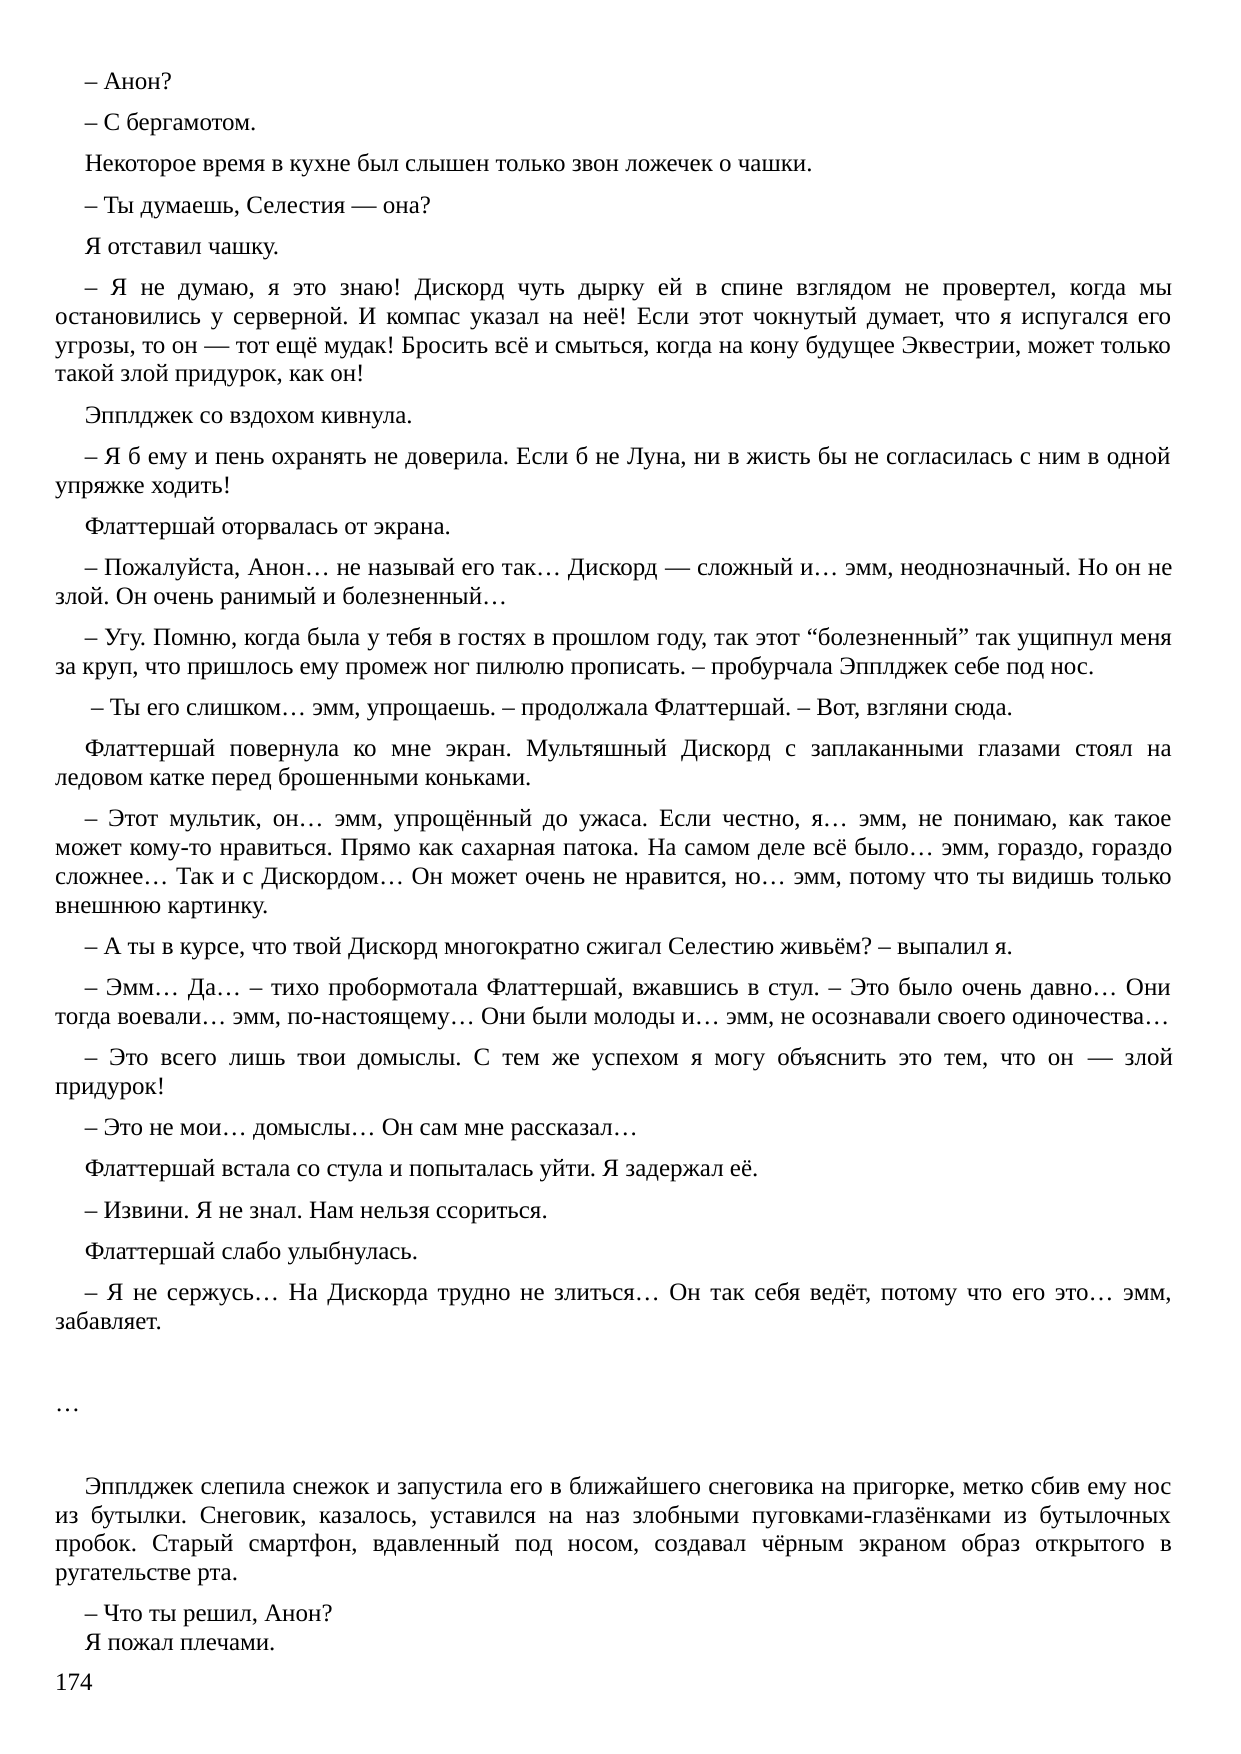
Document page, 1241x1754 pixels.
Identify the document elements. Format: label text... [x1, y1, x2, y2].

text – Ты его слишком… эмм, упрощаешь. – продолжала Флаттершай. – Вот, взгляни сюда. [55, 692, 1173, 721]
text – Я не думаю, я это знаю! Дискорд чуть дырку ей в спине взглядом не провертел, когда мы остановились у серверной. И компас указал на неё! Если этот чокнутый думает, что я испугался его угрозы, то он — тот ещё мудак! Бросить всё и смыться, когда на кону будущее Эквестрии, может только такой злой придурок, как он! [55, 272, 1173, 387]
text Эпплджек со вздохом кивнула. [55, 400, 1173, 428]
text Некоторое время в кухне был слышен только звон ложечек о чашки. [55, 148, 1173, 177]
text – А ты в курсе, что твой Дискорд многократно сжигал Селестию живьём? – выпалил я. [55, 931, 1173, 960]
text – Я б ему и пень охранять не доверила. Если б не Луна, ни в жисть бы не согласилась с ним в одной упряжке ходить! [55, 441, 1173, 498]
text Флаттершай оторвалась от экрана. [55, 511, 1173, 540]
text – Ты думаешь, Селестия — она? [55, 190, 1173, 218]
text Я отставил чашку. [55, 231, 1173, 260]
text – Это всего лишь твои домыслы. С тем же успехом я могу объяснить это тем, что он — злой придурок! [55, 1042, 1173, 1100]
text Флаттершай слабо улыбнулась. [55, 1236, 1173, 1265]
text Флаттершай повернула ко мне экран. Мультяшный Дискорд с заплаканными глазами стоял на ледовом катке перед брошенными коньками. [55, 733, 1173, 791]
text … [55, 1388, 1173, 1417]
text – Этот мультик, он… эмм, упрощённый до ужаса. Если честно, я… эмм, не понимаю, как такое может кому-то нравиться. Прямо как сахарная патока. На самом деле всё было… эмм, гораздо, гораздо сложнее… Так и с Дискордом… Он может очень не нравится, но… эмм, потому что ты видишь только внешнюю картинку. [55, 803, 1173, 918]
text – Это не мои… домыслы… Он сам мне рассказал… [55, 1112, 1173, 1141]
text Флаттершай встала со стула и попыталась уйти. Я задержал её. [55, 1153, 1173, 1182]
text – С бергамотом. [55, 107, 1173, 136]
text – Угу. Помню, когда была у тебя в гостях в прошлом году, так этот “болезненный” так ущипнул меня за круп, что пришлось ему промеж ног пилюлю прописать. – пробурчала Эпплджек себе под нос. [55, 622, 1173, 680]
text – Анон? [55, 66, 1173, 95]
text – Я не сержусь… На Дискорда трудно не злиться… Он так себя ведёт, потому что его это… эмм, забавляет. [55, 1277, 1173, 1335]
text – Что ты решил, Анон? [55, 1598, 1173, 1627]
text Я пожал плечами. [55, 1627, 1173, 1656]
text – Извини. Я не знал. Нам нельзя ссориться. [55, 1195, 1173, 1223]
text Эпплджек слепила снежок и запустила его в ближайшего снеговика на пригорке, метко сбив ему нос из бутылки. Снеговик, казалось, уставился на наз злобными пуговками-глазёнками из бутылочных пробок. Старый смартфон, вдавленный под носом, создавал чёрным экраном образ открытого в ругательстве рта. [55, 1471, 1173, 1586]
text – Пожалуйста, Анон… не называй его так… Дискорд — сложный и… эмм, неоднозначный. Но он не злой. Он очень ранимый и болезненный… [55, 552, 1173, 610]
text – Эмм… Да… – тихо пробормотала Флаттершай, вжавшись в стул. – Это было очень давно… Они тогда воевали… эмм, по-настоящему… Они были молоды и… эмм, не осознавали своего одиночества… [55, 972, 1173, 1030]
